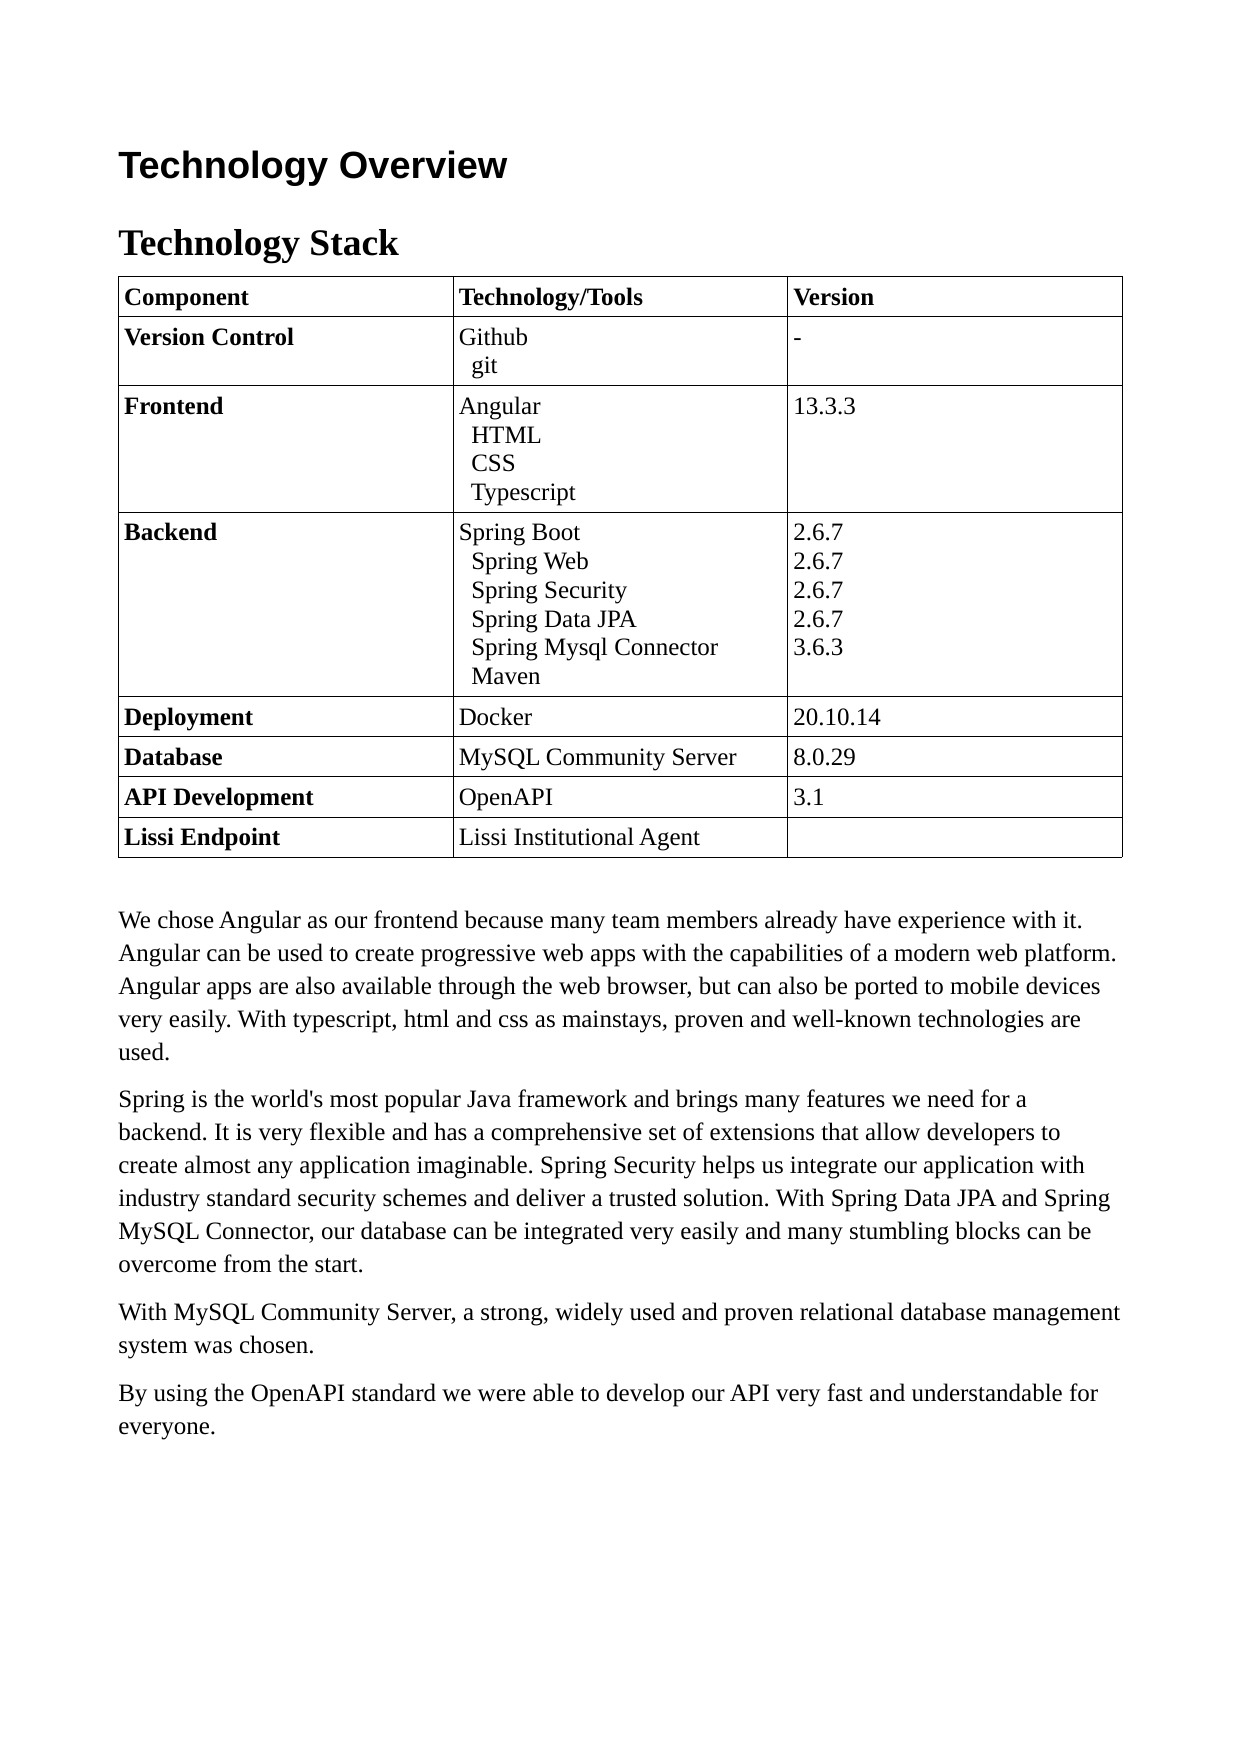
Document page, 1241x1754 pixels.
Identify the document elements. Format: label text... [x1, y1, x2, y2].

table_cell - [788, 317, 1122, 385]
subtitle Technology Stack [118, 220, 1122, 263]
table_cell 20.10.14 [788, 697, 1122, 736]
table_cell Deployment [119, 697, 453, 736]
table_header Component [119, 277, 453, 316]
table_cell API Development [119, 777, 453, 817]
table_cell Spring Boot Spring Web Spring Security Spring Data JPA Spring Mysql Connector Maven [454, 513, 787, 696]
table_cell Frontend [119, 386, 453, 512]
table_header Technology/Tools [454, 277, 787, 316]
table_cell Lissi Endpoint [119, 818, 453, 857]
table_cell 13.3.3 [788, 386, 1122, 512]
text We chose Angular as our frontend because many team members already have experience with it. Angular can be used to create progressive web apps with the capabilities of a modern web platform. Angular apps are also available through the web browser, but can also be ported to mobile devices very easily. With typescript, html and css as mainstays, proven and well-known technologies are used. [118, 905, 1122, 1066]
table_cell MySQL Community Server [454, 737, 787, 776]
text With MySQL Community Server, a strong, widely used and proven relational database management system was chosen. [118, 1297, 1122, 1359]
table_cell Github git [454, 317, 787, 385]
subtitle Technology Overview [118, 143, 1122, 187]
table_cell 2.6.7 2.6.7 2.6.7 2.6.7 3.6.3 [788, 513, 1122, 696]
table_cell 8.0.29 [788, 737, 1122, 776]
table_cell 3.1 [788, 777, 1122, 817]
table_cell Backend [119, 513, 453, 696]
table_cell Lissi Institutional Agent [454, 818, 787, 857]
text By using the OpenAPI standard we were able to develop our API very fast and understandable for everyone. [118, 1378, 1122, 1439]
table_cell Docker [454, 697, 787, 736]
table_cell [788, 818, 1122, 857]
text Spring is the world's most popular Java framework and brings many features we need for a backend. It is very flexible and has a comprehensive set of extensions that allow developers to create almost any application imaginable. Spring Security helps us integrate our application with industry standard security schemes and deliver a trusted solution. With Spring Data JPA and Spring MySQL Connector, our database can be integrated very easily and many stumbling blocks can be overcome from the start. [118, 1084, 1122, 1278]
table_cell Database [119, 737, 453, 776]
table_header Version [788, 277, 1122, 316]
table_cell Version Control [119, 317, 453, 385]
table_cell OpenAPI [454, 777, 787, 817]
table_cell Angular HTML CSS Typescript [454, 386, 787, 512]
